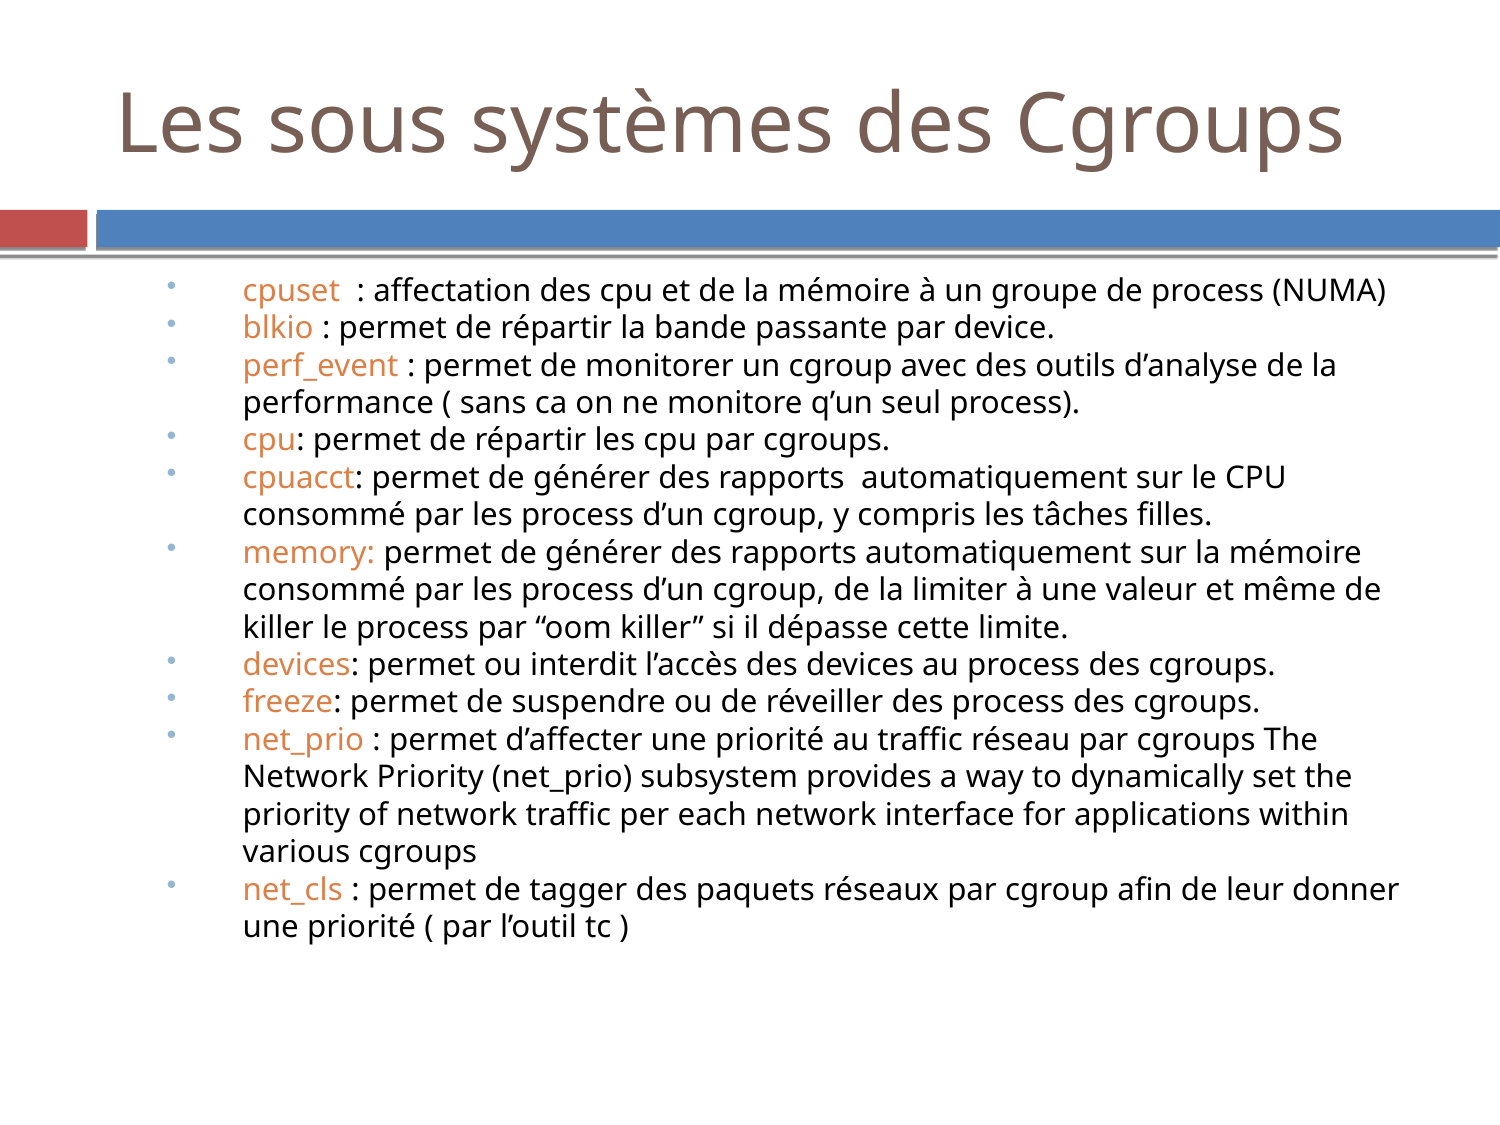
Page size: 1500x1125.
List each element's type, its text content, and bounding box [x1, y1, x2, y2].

text_box Les sous systèmes des Cgroups [100, 37, 1438, 200]
text_box cpuset : affectation des cpu et de la mémoire à un groupe de process (NUMA) blkio : permet de répartir la bande passante par device. perf_event : permet de monitorer un cgroup avec des outils d’analyse de la performance ( sans ca on ne monitore q’un seul process). cpu: permet de répartir les cpu par cgroups. cpuacct: permet de générer des rapports automatiquement sur le CPU consommé par les process d’un cgroup, y compris les tâches filles. memory: permet de générer des rapports automatiquement sur la mémoire consommé par les process d’un cgroup, de la limiter à une valeur et même de killer le process par “oom killer” si il dépasse cette limite. devices: permet ou interdit l’accès des devices au process des cgroups. freeze: permet de suspendre ou de réveiller des process des cgroups. net_prio : permet d’affecter une priorité au traffic réseau par cgroups The Network Priority (net_prio) subsystem provides a way to dynamically set the priority of network traffic per each network interface for applications within various cgroups net_cls : permet de tagger des paquets réseaux par cgroup afin de leur donner une priorité ( par l’outil tc ) [100, 262, 1438, 1000]
